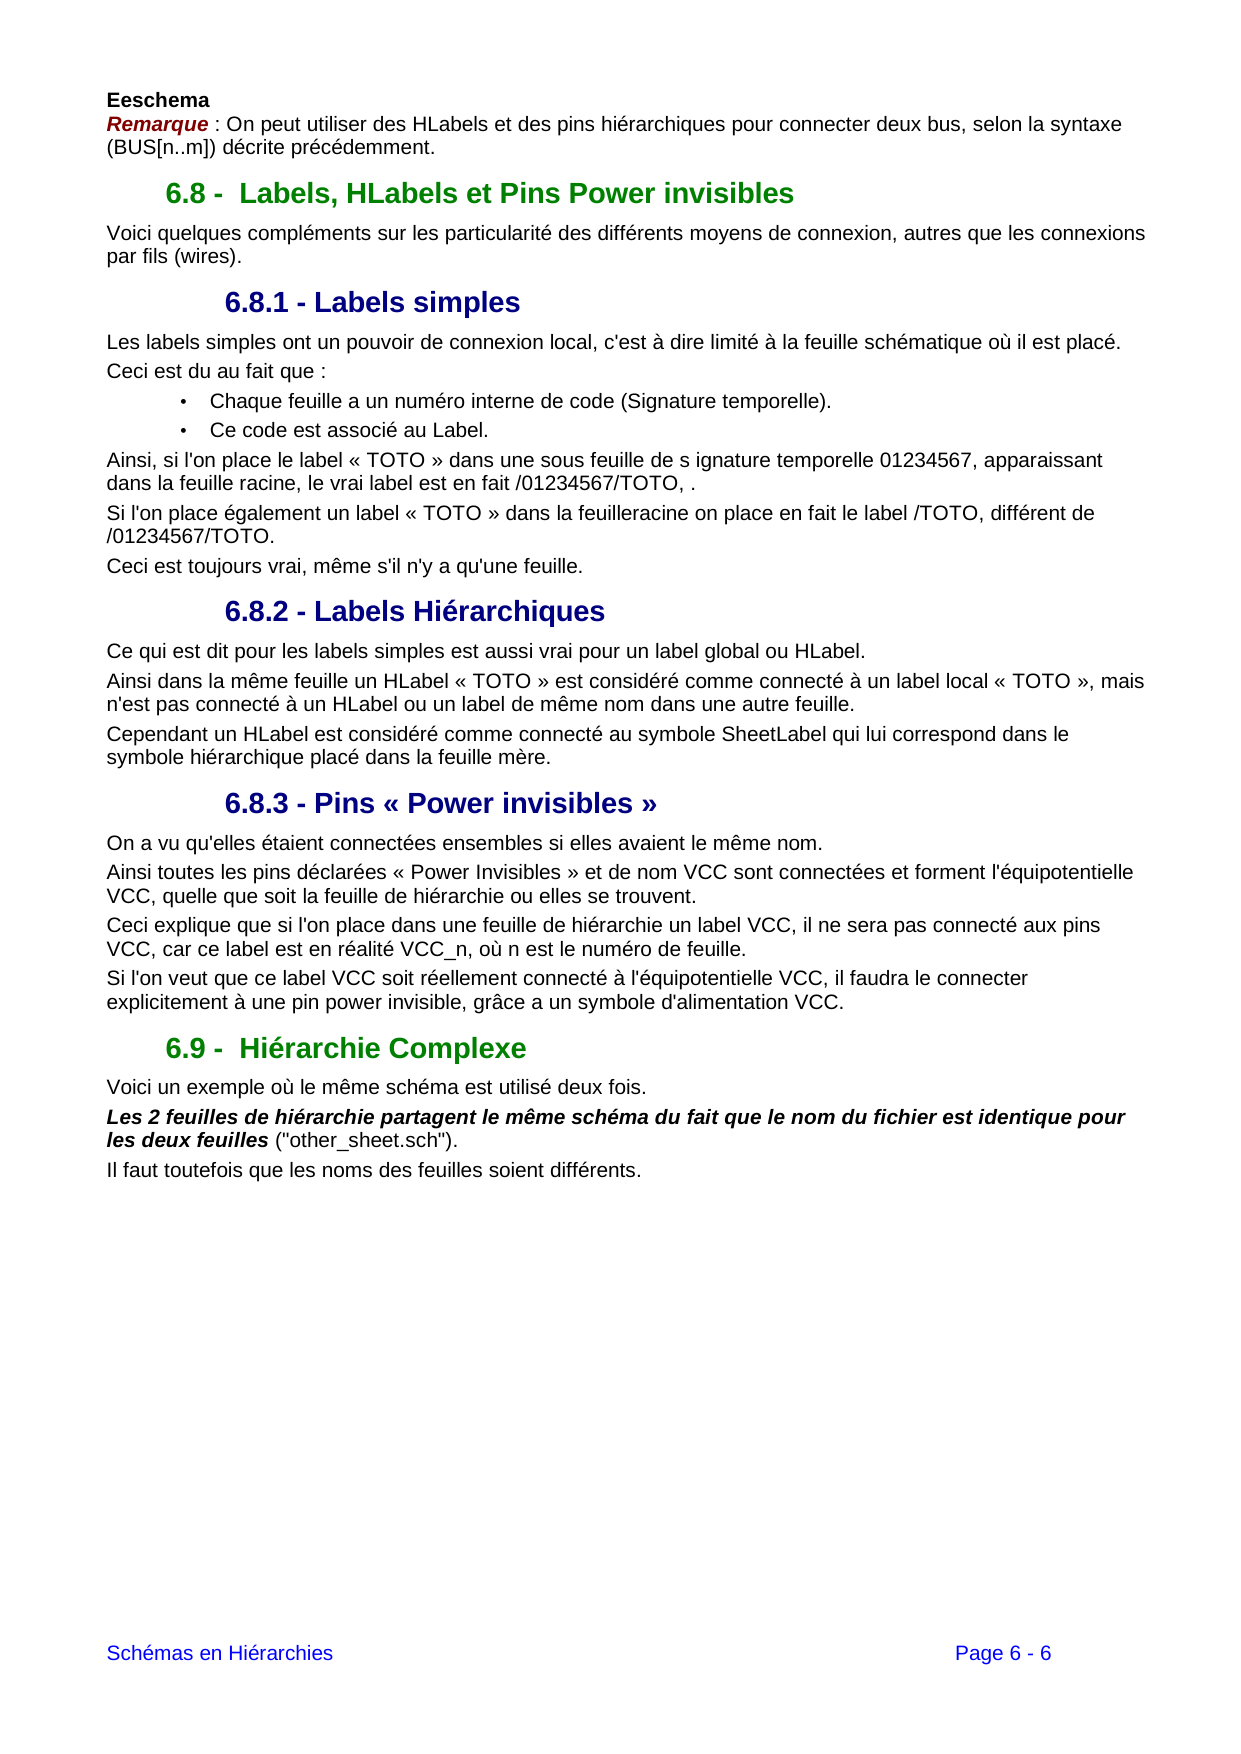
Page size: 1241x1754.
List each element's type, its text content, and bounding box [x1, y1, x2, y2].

text Remarque : On peut utiliser des HLabels et des pins hiérarchiques pour connecter deux bus, selon la syntaxe (BUS[n..m]) décrite précédemment. [106, 112, 1151, 159]
list Chaque feuille a un numéro interne de code (Signature temporelle). [180, 389, 1151, 413]
text Cependant un HLabel est considéré comme connecté au symbole SheetLabel qui lui correspond dans le symbole hiérarchique placé dans la feuille mère. [106, 722, 1151, 769]
text Ainsi, si l'on place le label « TOTO » dans une sous feuille de s ignature temporelle 01234567, apparaissant dans la feuille racine, le vrai label est en fait /01234567/TOTO, . [106, 448, 1151, 495]
subtitle Labels Hiérarchiques [224, 595, 1151, 628]
subtitle Labels simples [224, 286, 1151, 318]
subtitle Labels, HLabels et Pins Power invisibles [92, 177, 1151, 209]
text Il faut toutefois que les noms des feuilles soient différents. [106, 1158, 1151, 1182]
text Ceci est toujours vrai, même s'il n'y a qu'une feuille. [106, 554, 1151, 578]
text Ceci est du au fait que : [106, 360, 1151, 383]
text Ceci explique que si l'on place dans une feuille de hiérarchie un label VCC, il ne sera pas connecté aux pins VCC, car ce label est en réalité VCC_n, où n est le numéro de feuille. [106, 914, 1151, 961]
text Si l'on veut que ce label VCC soit réellement connecté à l'équipotentielle VCC, il faudra le connecter explicitement à une pin power invisible, grâce a un symbole d'alimentation VCC. [106, 967, 1151, 1014]
text Voici quelques compléments sur les particularité des différents moyens de connexion, autres que les connexions par fils (wires). [106, 221, 1151, 268]
text On a vu qu'elles étaient connectées ensembles si elles avaient le même nom. [106, 831, 1151, 855]
text Les labels simples ont un pouvoir de connexion local, c'est à dire limité à la feuille schématique où il est placé. [106, 330, 1151, 354]
text Si l'on place également un label « TOTO » dans la feuilleracine on place en fait le label /TOTO, différent de /01234567/TOTO. [106, 501, 1151, 548]
subtitle Pins « Power invisibles » [224, 787, 1151, 819]
text Ce qui est dit pour les labels simples est aussi vrai pour un label global ou HLabel. [106, 640, 1151, 663]
text Les 2 feuilles de hiérarchie partagent le même schéma du fait que le nom du fichier est identique pour les deux feuilles ("other_sheet.sch"). [106, 1105, 1151, 1152]
subtitle Hiérarchie Complexe [92, 1032, 1151, 1064]
text Voici un exemple où le même schéma est utilisé deux fois. [106, 1076, 1151, 1099]
text Ainsi toutes les pins déclarées « Power Invisibles » et de nom VCC sont connectées et forment l'équipotentielle VCC, quelle que soit la feuille de hiérarchie ou elles se trouvent. [106, 861, 1151, 908]
list Ce code est associé au Label. [180, 419, 1151, 442]
text Ainsi dans la même feuille un HLabel « TOTO » est considéré comme connecté à un label local « TOTO », mais n'est pas connecté à un HLabel ou un label de même nom dans une autre feuille. [106, 669, 1151, 716]
